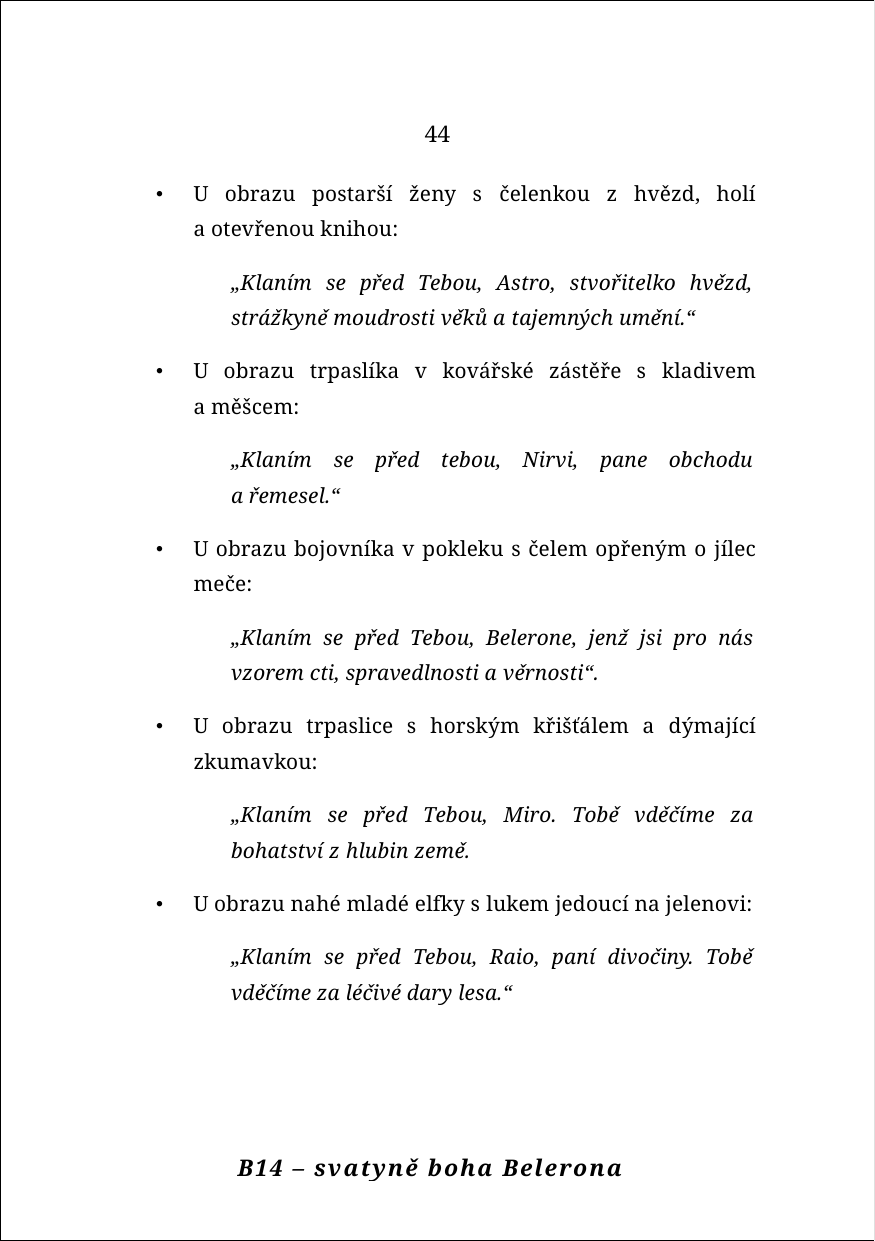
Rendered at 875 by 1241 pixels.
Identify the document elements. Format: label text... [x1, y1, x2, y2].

list „Klaním se před Tebou, Astro, stvořitelko hvězd, strážkyně moudrosti věků a⁠ tajemných umění.“ [193, 268, 756, 332]
list U⁠ obrazu trpaslice s⁠ horským křišťálem a⁠ dýmající zkumavkou: [156, 711, 756, 775]
list „Klaním se před Tebou, Belerone, jenž jsi pro nás vzorem cti, spravedlnosti a⁠ věrnosti“. [193, 623, 756, 687]
list U⁠ obrazu postarší ženy s⁠ čelenkou z⁠ hvězd, holí a⁠ otevřenou knihou: [156, 179, 756, 243]
list U⁠ obrazu bojovníka v⁠ pokleku s⁠ čelem opřeným o⁠ jílec meče: [156, 534, 756, 598]
list „Klaním se před Tebou, Raio, paní divočiny. Tobě vděčíme za léčivé dary lesa.“ [193, 942, 756, 1006]
list „Klaním se před Tebou, Miro. Tobě vděčíme za bohatství z⁠ hlubin země. [193, 800, 756, 864]
list U⁠ obrazu trpaslíka v⁠ kovářské zástěře s⁠ kladivem a⁠ měšcem: [156, 356, 756, 420]
list U⁠ obrazu nahé mladé elfky s⁠ lukem jedoucí na jelenovi: [156, 889, 756, 917]
list „Klaním se před tebou, Nirvi, pane obchodu a⁠ řemesel.“ [193, 445, 756, 509]
